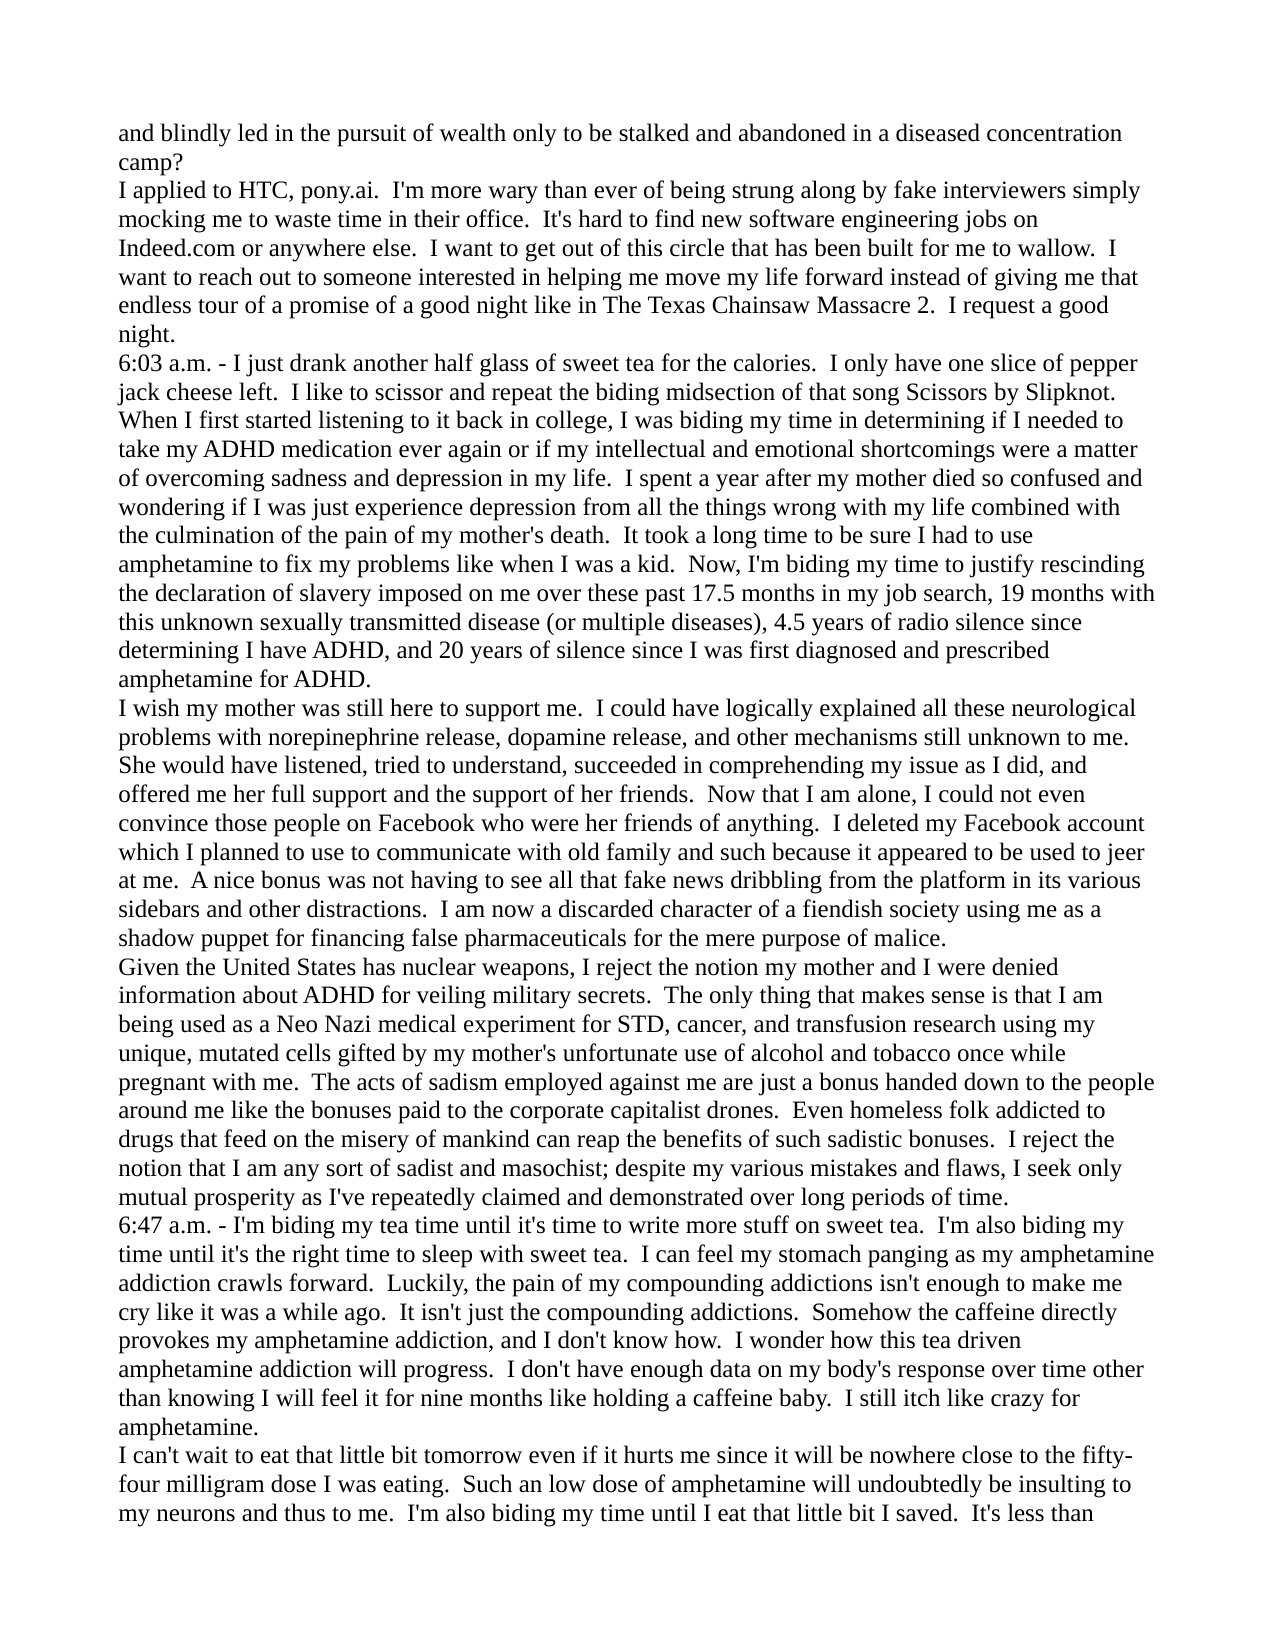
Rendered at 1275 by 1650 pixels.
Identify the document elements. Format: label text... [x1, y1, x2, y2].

text Given the United States has nuclear weapons, I reject the notion my mother and I were denied information about ADHD for veiling military secrets. The only thing that makes sense is that I am being used as a Neo Nazi medical experiment for STD, cancer, and transfusion research using my unique, mutated cells gifted by my mother's unfortunate use of alcohol and tobacco once while pregnant with me. The acts of sadism employed against me are just a bonus handed down to the people around me like the bonuses paid to the corporate capitalist drones. Even homeless folk addicted to drugs that feed on the misery of mankind can reap the benefits of such sadistic bonuses. I reject the notion that I am any sort of sadist and masochist; despite my various mistakes and flaws, I seek only mutual prosperity as I've repeatedly claimed and demonstrated over long periods of time. [118, 952, 1157, 1211]
text 6:03 a.m. - I just drank another half glass of sweet tea for the calories. I only have one slice of pepper jack cheese left. I like to scissor and repeat the biding midsection of that song Scissors by Slipknot. When I first started listening to it back in college, I was biding my time in determining if I needed to take my ADHD medication ever again or if my intellectual and emotional shortcomings were a matter of overcoming sadness and depression in my life. I spent a year after my mother died so confused and wondering if I was just experience depression from all the things wrong with my life combined with the culmination of the pain of my mother's death. It took a long time to be sure I had to use amphetamine to fix my problems like when I was a kid. Now, I'm biding my time to justify rescinding the declaration of slavery imposed on me over these past 17.5 months in my job search, 19 months with this unknown sexually transmitted disease (or multiple diseases), 4.5 years of radio silence since determining I have ADHD, and 20 years of silence since I was first diagnosed and prescribed amphetamine for ADHD. [118, 348, 1157, 693]
text I applied to HTC, pony.ai. I'm more wary than ever of being strung along by fake interviewers simply mocking me to waste time in their office. It's hard to find new software engineering jobs on Indeed.com or anywhere else. I want to get out of this circle that has been built for me to wallow. I want to reach out to someone interested in helping me move my life forward instead of giving me that endless tour of a promise of a good night like in The Texas Chainsaw Massacre 2. I request a good night. [118, 176, 1157, 348]
text I wish my mother was still here to support me. I could have logically explained all these neurological problems with norepinephrine release, dopamine release, and other mechanisms still unknown to me. She would have listened, tried to understand, succeeded in comprehending my issue as I did, and offered me her full support and the support of her friends. Now that I am alone, I could not even convince those people on Facebook who were her friends of anything. I deleted my Facebook account which I planned to use to communicate with old family and such because it appeared to be used to jeer at me. A nice bonus was not having to see all that fake news dribbling from the platform in its various sidebars and other distractions. I am now a discarded character of a fiendish society using me as a shadow puppet for financing false pharmaceuticals for the mere purpose of malice. [118, 693, 1157, 952]
text and blindly led in the pursuit of wealth only to be stalked and abandoned in a diseased concentration camp? [118, 118, 1157, 176]
text I can't wait to eat that little bit tomorrow even if it hurts me since it will be nowhere close to the fifty-four milligram dose I was eating. Such an low dose of amphetamine will undoubtedly be insulting to my neurons and thus to me. I'm also biding my time until I eat that little bit I saved. It's less than [118, 1441, 1157, 1527]
text 6:47 a.m. - I'm biding my tea time until it's time to write more stuff on sweet tea. I'm also biding my time until it's the right time to sleep with sweet tea. I can feel my stomach panging as my amphetamine addiction crawls forward. Luckily, the pain of my compounding addictions isn't enough to make me cry like it was a while ago. It isn't just the compounding addictions. Somehow the caffeine directly provokes my amphetamine addiction, and I don't know how. I wonder how this tea driven amphetamine addiction will progress. I don't have enough data on my body's response over time other than knowing I will feel it for nine months like holding a caffeine baby. I still itch like crazy for amphetamine. [118, 1211, 1157, 1441]
